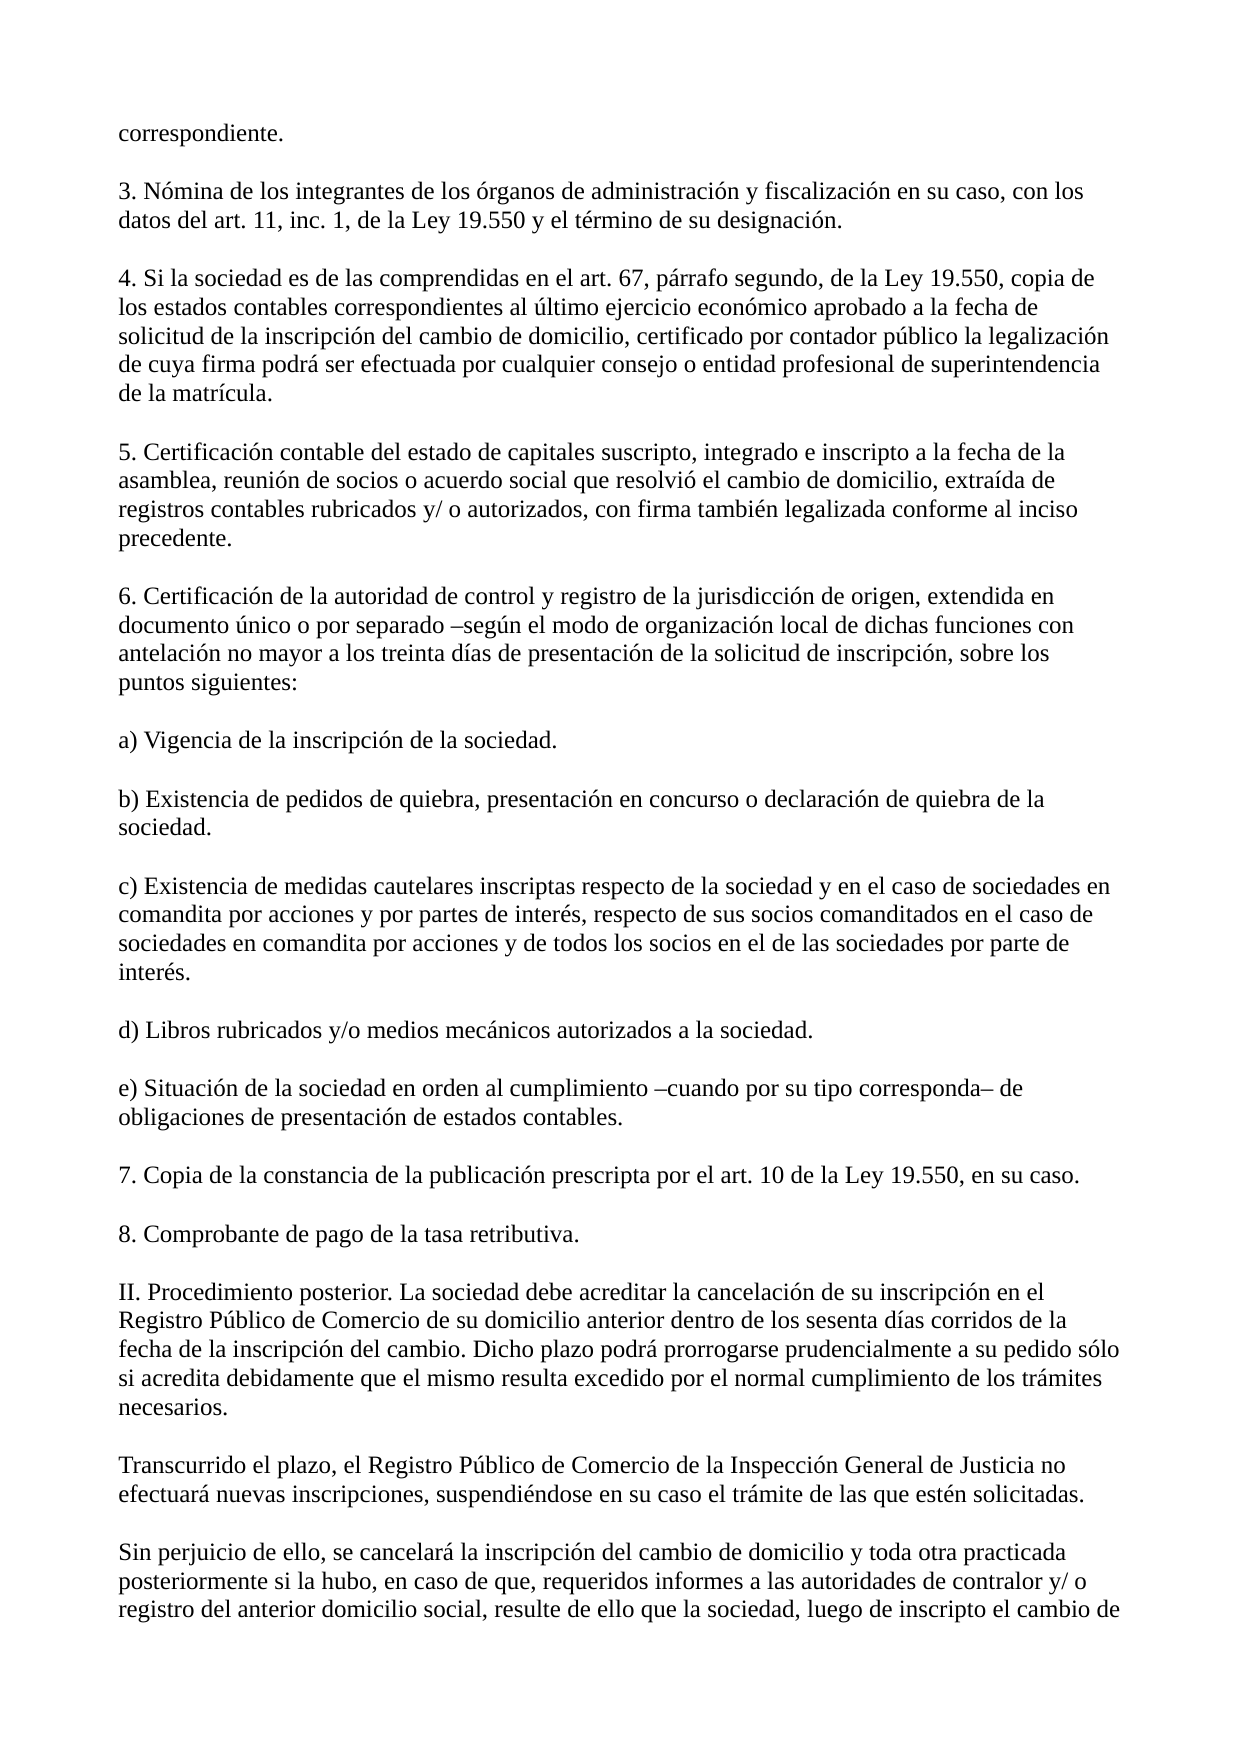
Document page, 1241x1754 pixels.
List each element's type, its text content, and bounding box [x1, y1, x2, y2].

table_header correspondiente. 3. Nómina de los integrantes de los órganos de administración y fiscalización en su caso, con los datos del art. 11, inc. 1, de la Ley 19.550 y el término de su designación. 4. Si la sociedad es de las comprendidas en el art. 67, párrafo segundo, de la Ley 19.550, copia de los estados contables correspondientes al último ejercicio económico aprobado a la fecha de solicitud de la inscripción del cambio de domicilio, certificado por contador público la legalización de cuya firma podrá ser efectuada por cualquier consejo o entidad profesional de superintendencia de la matrícula. 5. Certificación contable del estado de capitales suscripto, integrado e inscripto a la fecha de la asamblea, reunión de socios o acuerdo social que resolvió el cambio de domicilio, extraída de registros contables rubricados y/ o autorizados, con firma también legalizada conforme al inciso precedente. 6. Certificación de la autoridad de control y registro de la jurisdicción de origen, extendida en documento único o por separado –según el modo de organización local de dichas funciones con antelación no mayor a los treinta días de presentación de la solicitud de inscripción, sobre los puntos siguientes: a) Vigencia de la inscripción de la sociedad. b) Existencia de pedidos de quiebra, presentación en concurso o declaración de quiebra de la sociedad. c) Existencia de medidas cautelares inscriptas respecto de la sociedad y en el caso de sociedades en comandita por acciones y por partes de interés, respecto de sus socios comanditados en el caso de sociedades en comandita por acciones y de todos los socios en el de las sociedades por parte de interés. d) Libros rubricados y/o medios mecánicos autorizados a la sociedad. e) Situación de la sociedad en orden al cumplimiento –cuando por su tipo corresponda– de obligaciones de presentación de estados contables. 7. Copia de la constancia de la publicación prescripta por el art. 10 de la Ley 19.550, en su caso. 8. Comprobante de pago de la tasa retributiva. II. Procedimiento posterior. La sociedad debe acreditar la cancelación de su inscripción en el Registro Público de Comercio de su domicilio anterior dentro de los sesenta días corridos de la fecha de la inscripción del cambio. Dicho plazo podrá prorrogarse prudencialmente a su pedido sólo si acredita debidamente que el mismo resulta excedido por el normal cumplimiento de los trámites necesarios. Transcurrido el plazo, el Registro Público de Comercio de la Inspección General de Justicia no efectuará nuevas inscripciones, suspendiéndose en su caso el trámite de las que estén solicitadas. Sin perjuicio de ello, se cancelará la inscripción del cambio de domicilio y toda otra practicada posteriormente si la hubo, en caso de que, requeridos informes a las autoridades de contralor y/ o registro del anterior domicilio social, resulte de ello que la sociedad, luego de inscripto el cambio de [118, 118, 1122, 1623]
